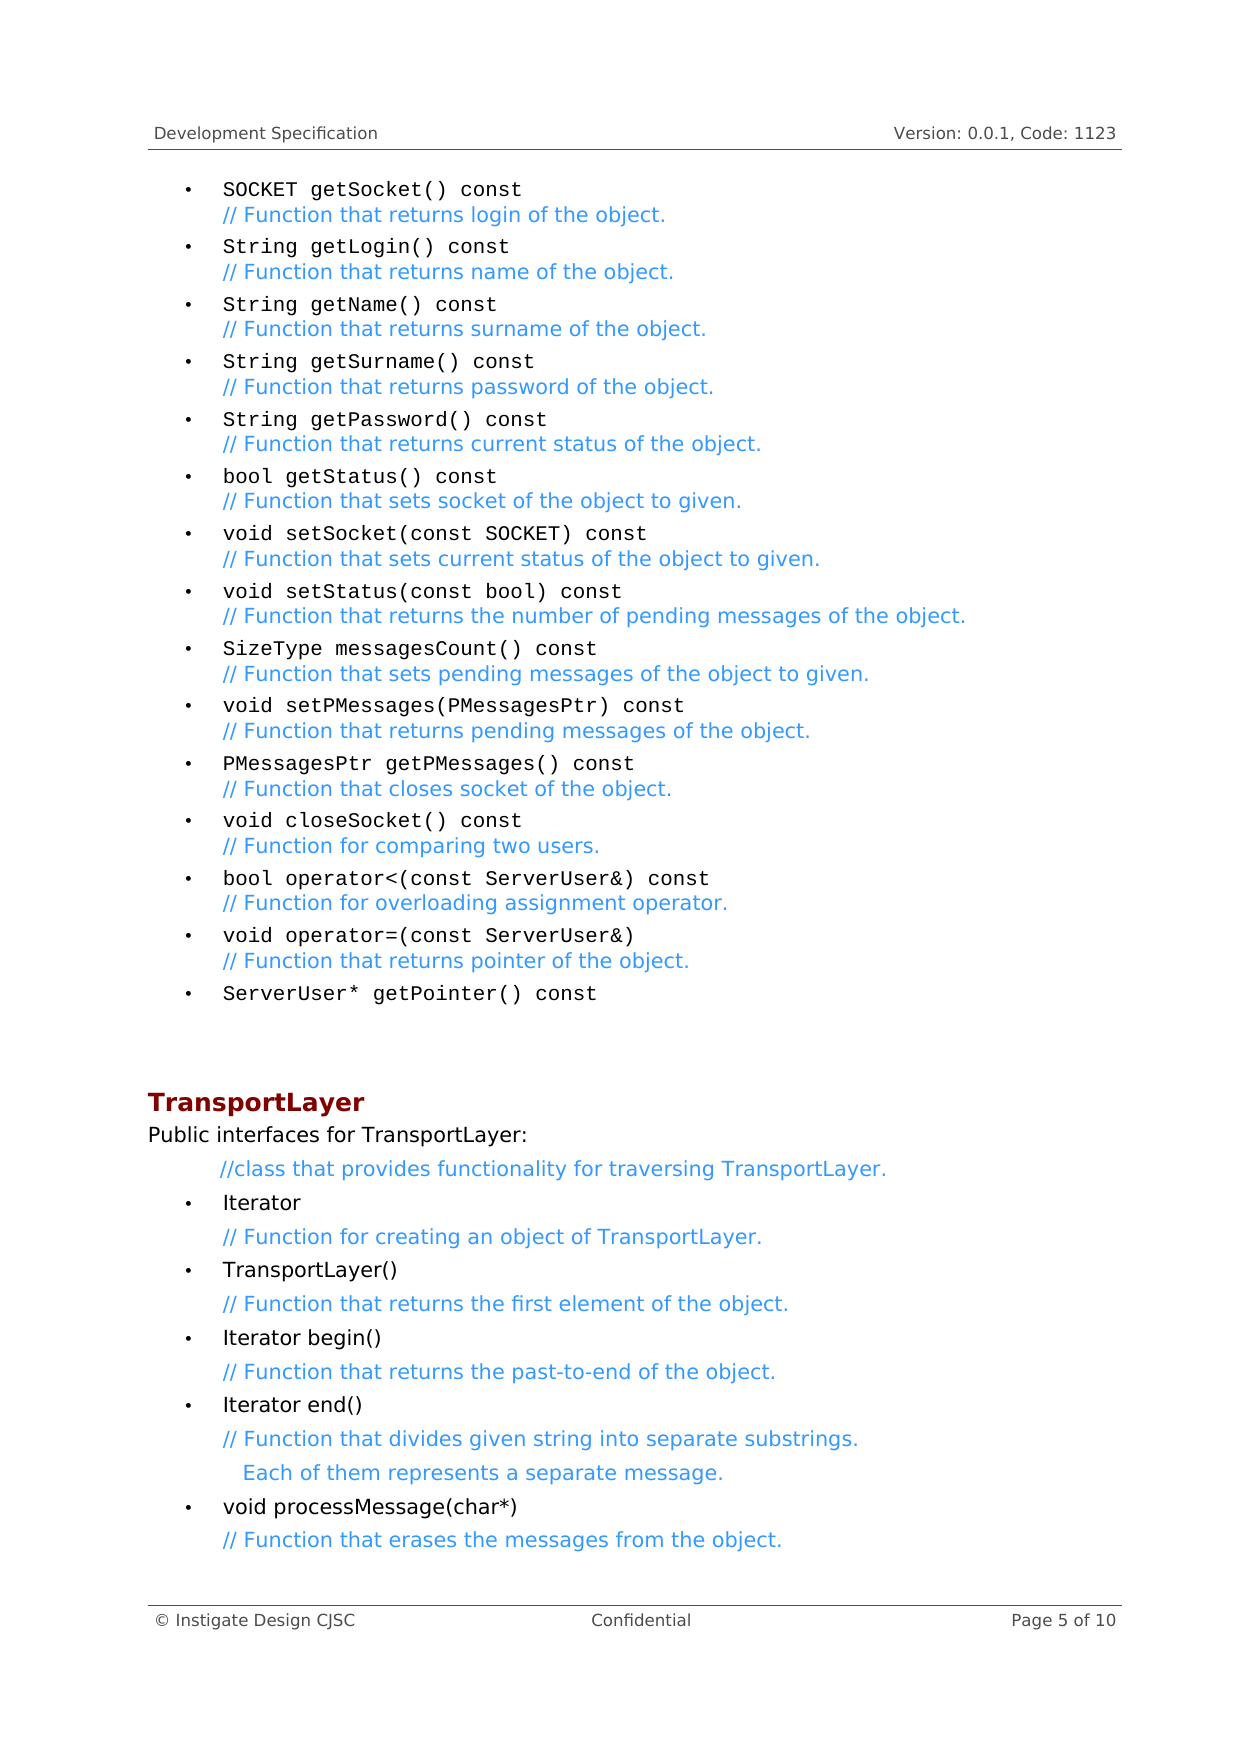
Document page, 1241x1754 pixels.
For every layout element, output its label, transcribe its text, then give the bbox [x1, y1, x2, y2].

list Iterator end() [185, 1393, 1122, 1418]
list // Function that returns surname of the object. [185, 317, 1122, 342]
list // Function that returns the first element of the object. [185, 1292, 1122, 1317]
text Public interfaces for TransportLayer: [148, 1123, 1122, 1148]
list // Function that returns login of the object. [185, 203, 1122, 227]
list // Function that returns pending messages of the object. [185, 719, 1122, 743]
list // Function that returns the number of pending messages of the object. [185, 604, 1122, 629]
list void closeSocket() const [185, 810, 1122, 834]
list // Function for creating an object of TransportLayer. [185, 1225, 1122, 1249]
list bool getStatus() const [185, 466, 1122, 489]
list bool operator<(const ServerUser&) const [185, 868, 1122, 891]
list // Function that returns pointer of the object. [185, 949, 1122, 973]
subtitle TransportLayer [148, 1088, 1122, 1118]
list SOCKET getSocket() const [185, 179, 1122, 203]
list // Function that returns password of the object. [185, 375, 1122, 399]
list // Function that returns name of the object. [185, 260, 1122, 284]
list // Function that returns the past-to-end of the object. [185, 1360, 1122, 1384]
list PMessagesPtr getPMessages() const [185, 753, 1122, 777]
list // Function for overloading assignment operator. [185, 891, 1122, 916]
list String getPassword() const [185, 408, 1122, 432]
list String getName() const [185, 294, 1122, 317]
list String getSurname() const [185, 351, 1122, 375]
list void processMessage(char*) [185, 1495, 1122, 1519]
list // Function for comparing two users. [185, 834, 1122, 858]
list void operator=(const ServerUser&) [185, 925, 1122, 949]
list String getLogin() const [185, 236, 1122, 260]
list Iterator [185, 1191, 1122, 1215]
list // Function that closes socket of the object. [185, 777, 1122, 801]
list // Function that sets socket of the object to given. [185, 489, 1122, 514]
list // Function that erases the messages from the object. [185, 1528, 1122, 1553]
list // Function that returns current status of the object. [185, 432, 1122, 456]
list void setSocket(const SOCKET) const [185, 523, 1122, 547]
list SizeType messagesCount() const [185, 638, 1122, 662]
list Each of them represents a separate message. [185, 1461, 1122, 1485]
list // Function that sets pending messages of the object to given. [185, 662, 1122, 686]
list Iterator begin() [185, 1326, 1122, 1350]
text //class that provides functionality for traversing TransportLayer. [148, 1157, 1122, 1182]
list // Function that divides given string into separate substrings. [185, 1427, 1122, 1452]
list void setStatus(const bool) const [185, 581, 1122, 604]
list TransportLayer() [185, 1258, 1122, 1283]
list void setPMessages(PMessagesPtr) const [185, 696, 1122, 719]
list // Function that sets current status of the object to given. [185, 547, 1122, 571]
list ServerUser* getPointer() const [185, 982, 1122, 1006]
